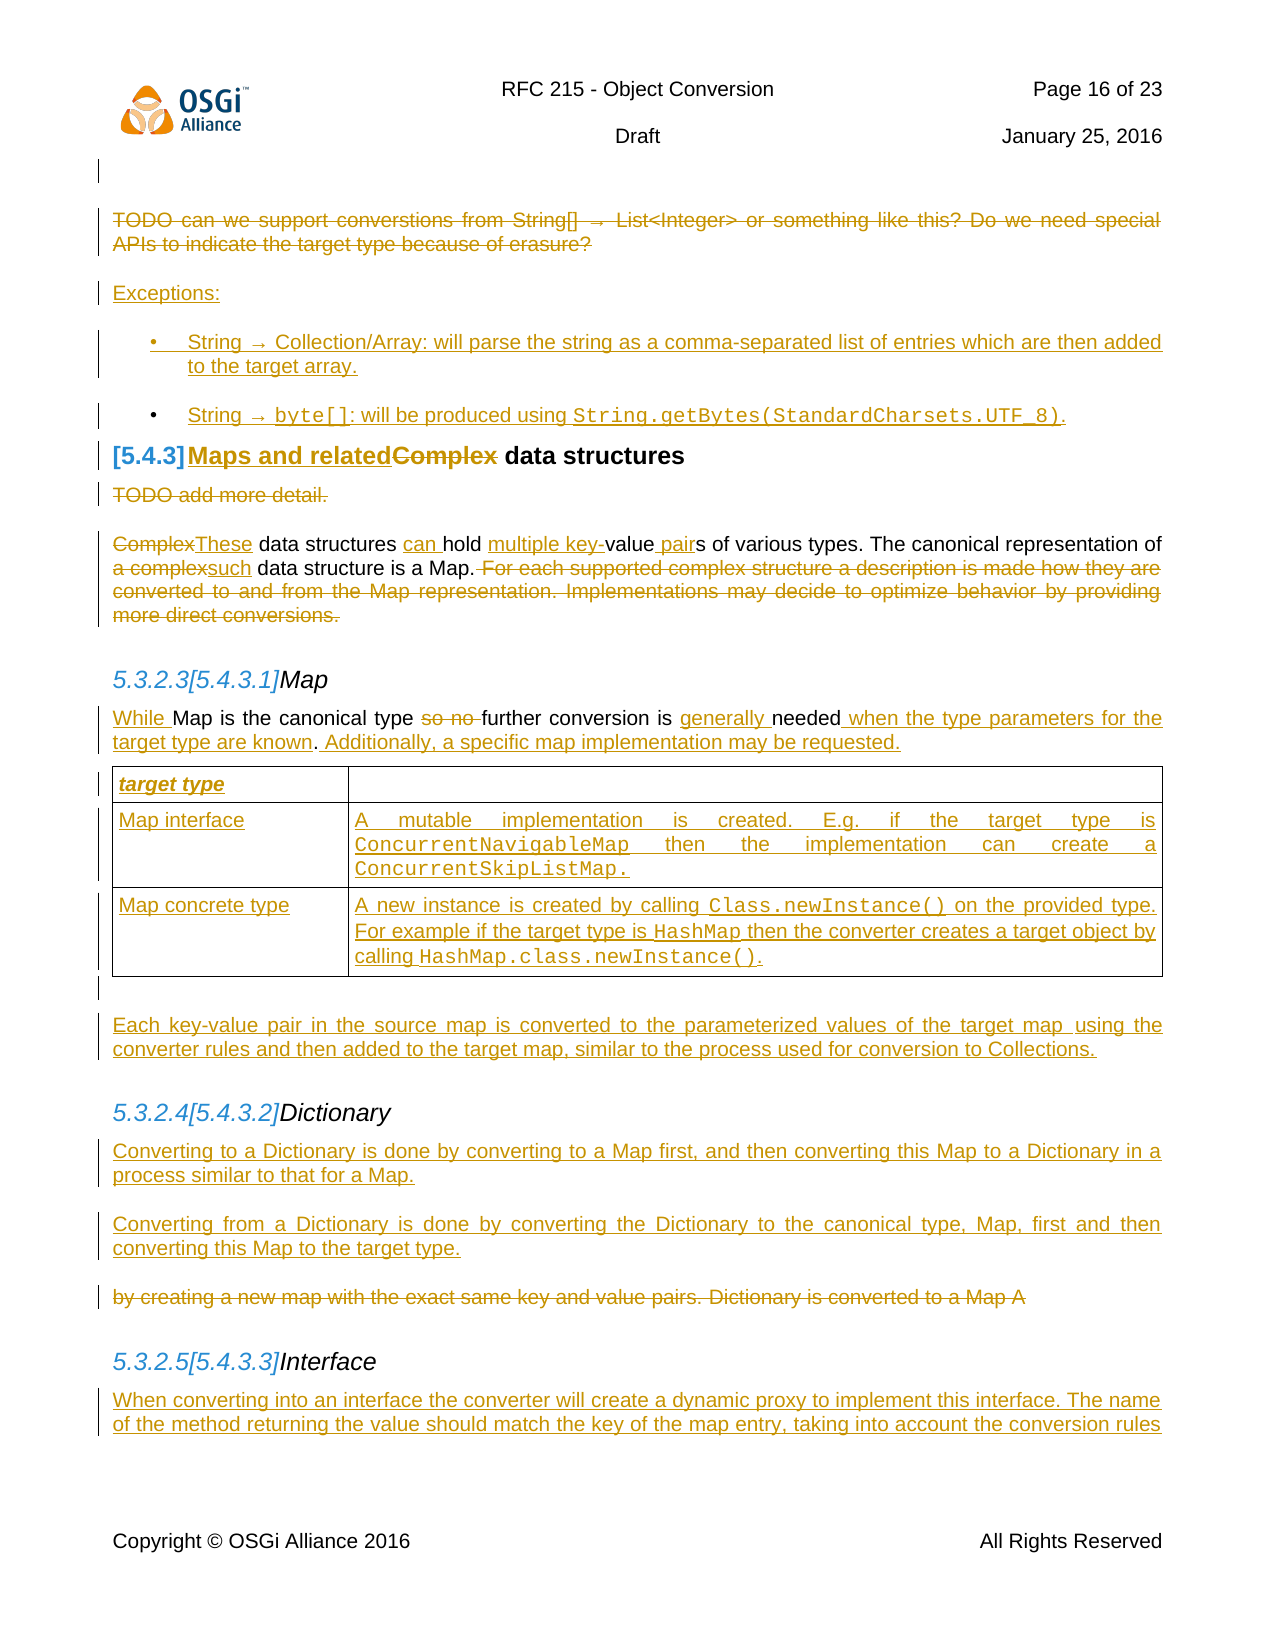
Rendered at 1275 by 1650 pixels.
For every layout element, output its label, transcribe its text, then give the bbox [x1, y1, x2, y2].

table_header target type [113, 767, 348, 802]
text These data structures can hold multiple key-value pairs of various types. The canonical representation of such data structure is a Map. [112, 482, 1162, 627]
text Exceptions: [112, 281, 1162, 305]
text converting this Map to the target type. [112, 1234, 1162, 1260]
text When converting into an interface the converter will create a dynamic proxy to implement this interface. The name [112, 1388, 1162, 1409]
list to the target array. [150, 352, 1162, 378]
table_cell A mutable implementation is created. E.g. if the target type is ConcurrentNavigableMap then the implementation can create a ConcurrentSkipListMap. [349, 803, 1162, 887]
list String → Collection/Array: will parse the string as a comma-separated list of entries which are then added [150, 330, 1162, 351]
table_header [349, 767, 1162, 802]
text Each key-value pair in the source map is converted to the parameterized values of the target map using the converter rules and then added to the target map, similar to the process used for conversion to Collections. [112, 1012, 1162, 1060]
text While Map is the canonical type further conversion is generally needed when the type parameters for the target type are known. Additionally, a specific map implementation may be requested. [112, 706, 1162, 754]
subtitle Map [112, 665, 1162, 693]
picture [113, 78, 257, 142]
text process similar to that for a Map. [112, 1161, 1162, 1187]
subtitle Maps and related data structures [112, 441, 1162, 470]
table_cell Map interface [113, 803, 348, 887]
text Converting to a Dictionary is done by converting to a Map first, and then converting this Map to a Dictionary in a [112, 1139, 1162, 1160]
subtitle Interface [112, 1346, 1162, 1375]
table_cell Map concrete type [113, 888, 348, 976]
subtitle Dictionary [112, 1098, 1162, 1127]
text Converting from a Dictionary is done by converting the Dictionary to the canonical type, Map, first and then [112, 1212, 1162, 1233]
table_cell A new instance is created by calling Class.newInstance() on the provided type. For example if the target type is HashMap then the converter creates a target object by calling HashMap.class.newInstance(). [349, 888, 1162, 976]
text of the method returning the value should match the key of the map entry, taking into account the conversion rules [112, 1410, 1162, 1433]
list String → byte[]: will be produced using String.getBytes(StandardCharsets.UTF_8). [150, 403, 1162, 429]
text [112, 159, 1162, 183]
